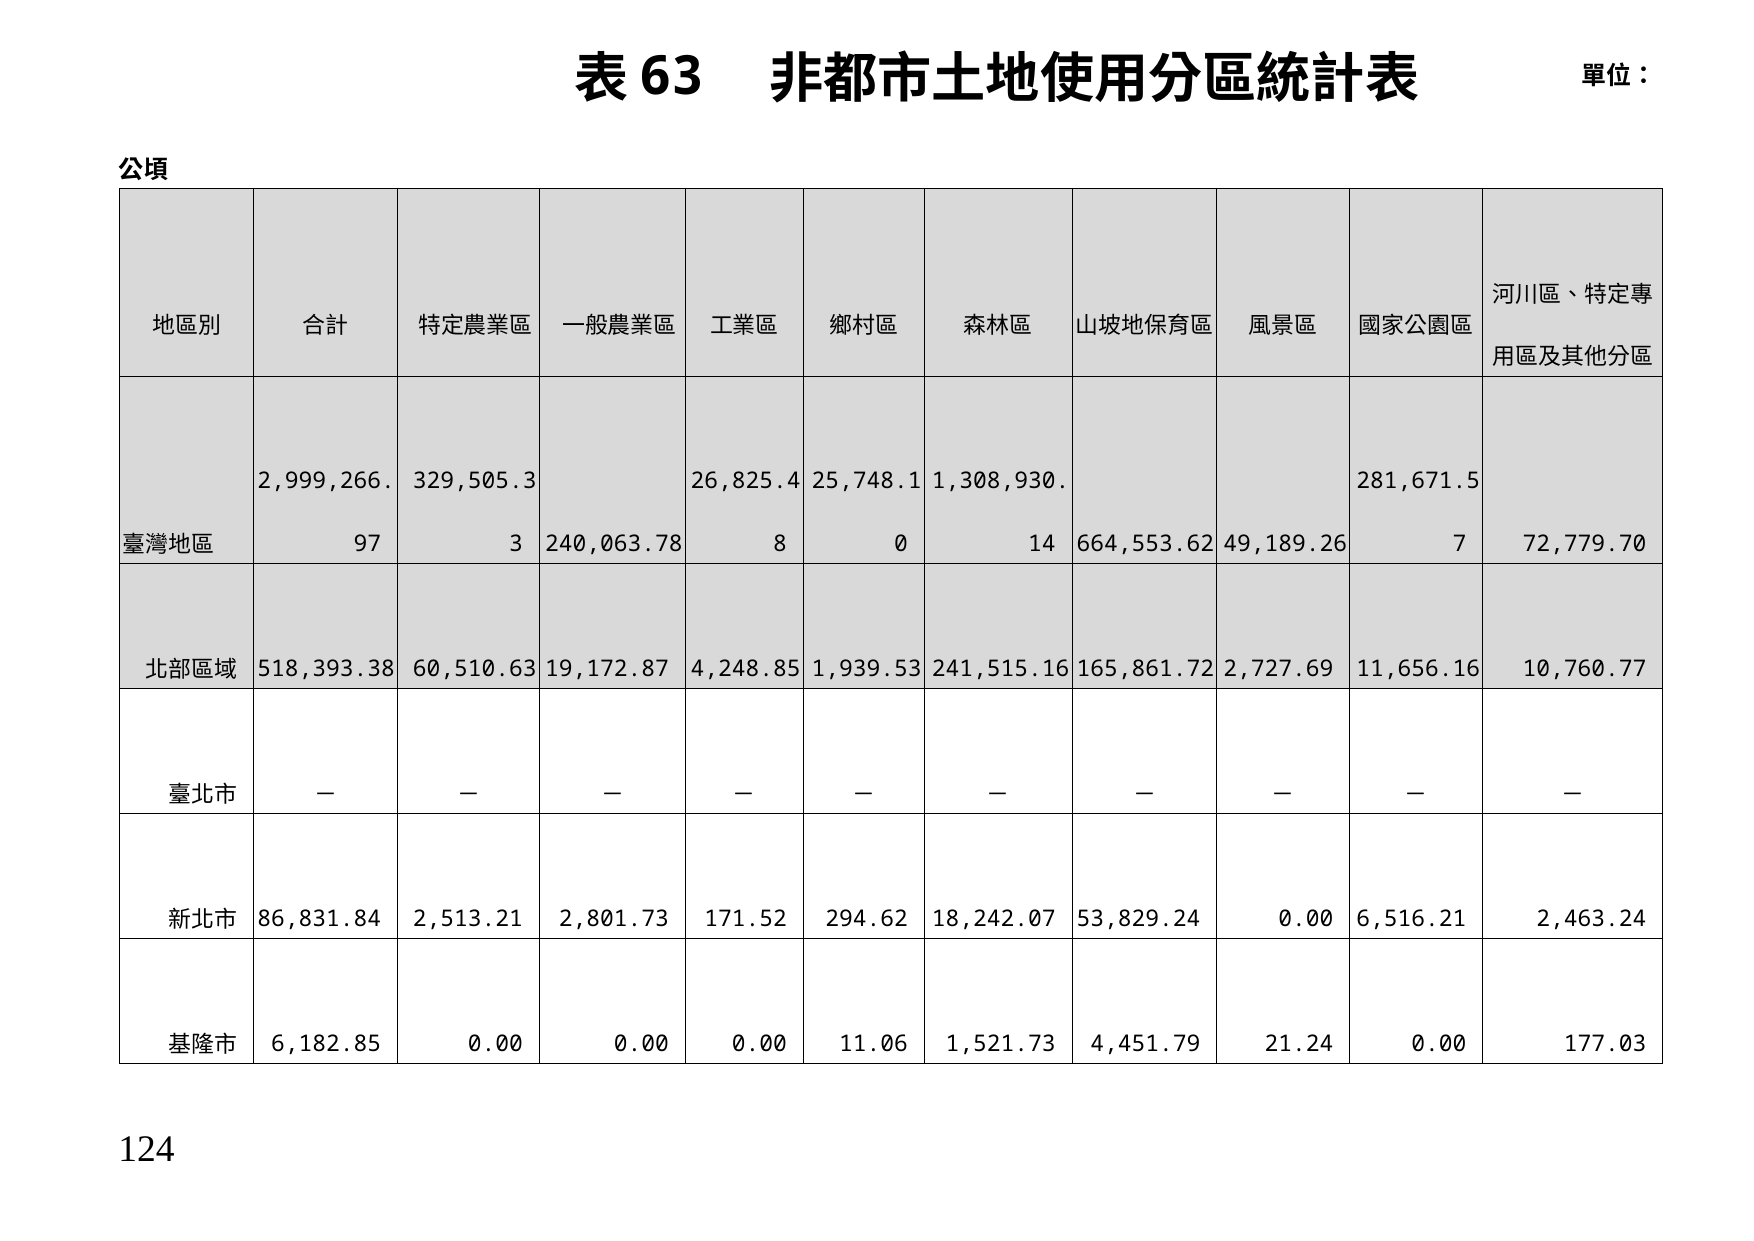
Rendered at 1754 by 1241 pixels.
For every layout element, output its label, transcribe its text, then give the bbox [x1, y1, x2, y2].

table_cell 518,393.38 [254, 564, 397, 688]
table_cell 10,760.77 [1483, 564, 1662, 688]
table_cell 2,513.21 [398, 814, 539, 938]
table_cell － [1350, 689, 1482, 813]
table_header 國家公園區 [1350, 189, 1482, 376]
table_cell 臺北市 [120, 689, 253, 813]
table_cell － [804, 689, 924, 813]
table_cell 329,505.33 [398, 377, 539, 563]
table_cell 0.00 [1217, 814, 1349, 938]
table_cell 1,939.53 [804, 564, 924, 688]
table_header 合計 [254, 189, 397, 376]
table_cell 11.06 [804, 939, 924, 1063]
table_cell 0.00 [540, 939, 685, 1063]
table_cell 11,656.16 [1350, 564, 1482, 688]
table_cell 4,248.85 [686, 564, 803, 688]
table_cell 49,189.26 [1217, 377, 1349, 563]
table_cell 2,801.73 [540, 814, 685, 938]
table_cell 165,861.72 [1073, 564, 1216, 688]
table_cell 60,510.63 [398, 564, 539, 688]
table_cell 240,063.78 [540, 377, 685, 563]
table_cell 177.03 [1483, 939, 1662, 1063]
table_cell 1,521.73 [925, 939, 1072, 1063]
table_cell 基隆市 [120, 939, 253, 1063]
table_cell － [1217, 689, 1349, 813]
table_header 地區別 [120, 189, 253, 376]
table_cell 171.52 [686, 814, 803, 938]
table_cell 北部區域 [120, 564, 253, 688]
table_header 山坡地保育區 [1073, 189, 1216, 376]
table_cell 241,515.16 [925, 564, 1072, 688]
table_cell 53,829.24 [1073, 814, 1216, 938]
table_header 工業區 [686, 189, 803, 376]
table_cell 281,671.57 [1350, 377, 1482, 563]
table_cell 72,779.70 [1483, 377, 1662, 563]
table_cell － [398, 689, 539, 813]
table_cell 294.62 [804, 814, 924, 938]
table_cell 臺灣地區 [120, 377, 253, 563]
table_cell － [686, 689, 803, 813]
table_cell 18,242.07 [925, 814, 1072, 938]
table_cell 2,727.69 [1217, 564, 1349, 688]
table_cell 19,172.87 [540, 564, 685, 688]
table_cell 21.24 [1217, 939, 1349, 1063]
table_cell 0.00 [686, 939, 803, 1063]
subtitle 表63 非都市土地使用分區統計表 單位：公頃 [118, 1, 1636, 188]
table_cell 2,463.24 [1483, 814, 1662, 938]
table_cell 26,825.48 [686, 377, 803, 563]
table_header 河川區、特定專用區及其他分區 [1483, 189, 1662, 376]
table_cell 新北市 [120, 814, 253, 938]
table_cell － [254, 689, 397, 813]
table_cell 664,553.62 [1073, 377, 1216, 563]
table_cell 6,182.85 [254, 939, 397, 1063]
table_cell － [1073, 689, 1216, 813]
table_header 特定農業區 [398, 189, 539, 376]
table_cell － [925, 689, 1072, 813]
table_cell 0.00 [398, 939, 539, 1063]
table_header 風景區 [1217, 189, 1349, 376]
table_header 鄉村區 [804, 189, 924, 376]
table_cell 6,516.21 [1350, 814, 1482, 938]
table_cell 86,831.84 [254, 814, 397, 938]
table_header 一般農業區 [540, 189, 685, 376]
table_cell 4,451.79 [1073, 939, 1216, 1063]
table_cell 0.00 [1350, 939, 1482, 1063]
table_cell 25,748.10 [804, 377, 924, 563]
table_cell 2,999,266.97 [254, 377, 397, 563]
table_header 森林區 [925, 189, 1072, 376]
table_cell 1,308,930.14 [925, 377, 1072, 563]
table_cell － [1483, 689, 1662, 813]
table_cell － [540, 689, 685, 813]
